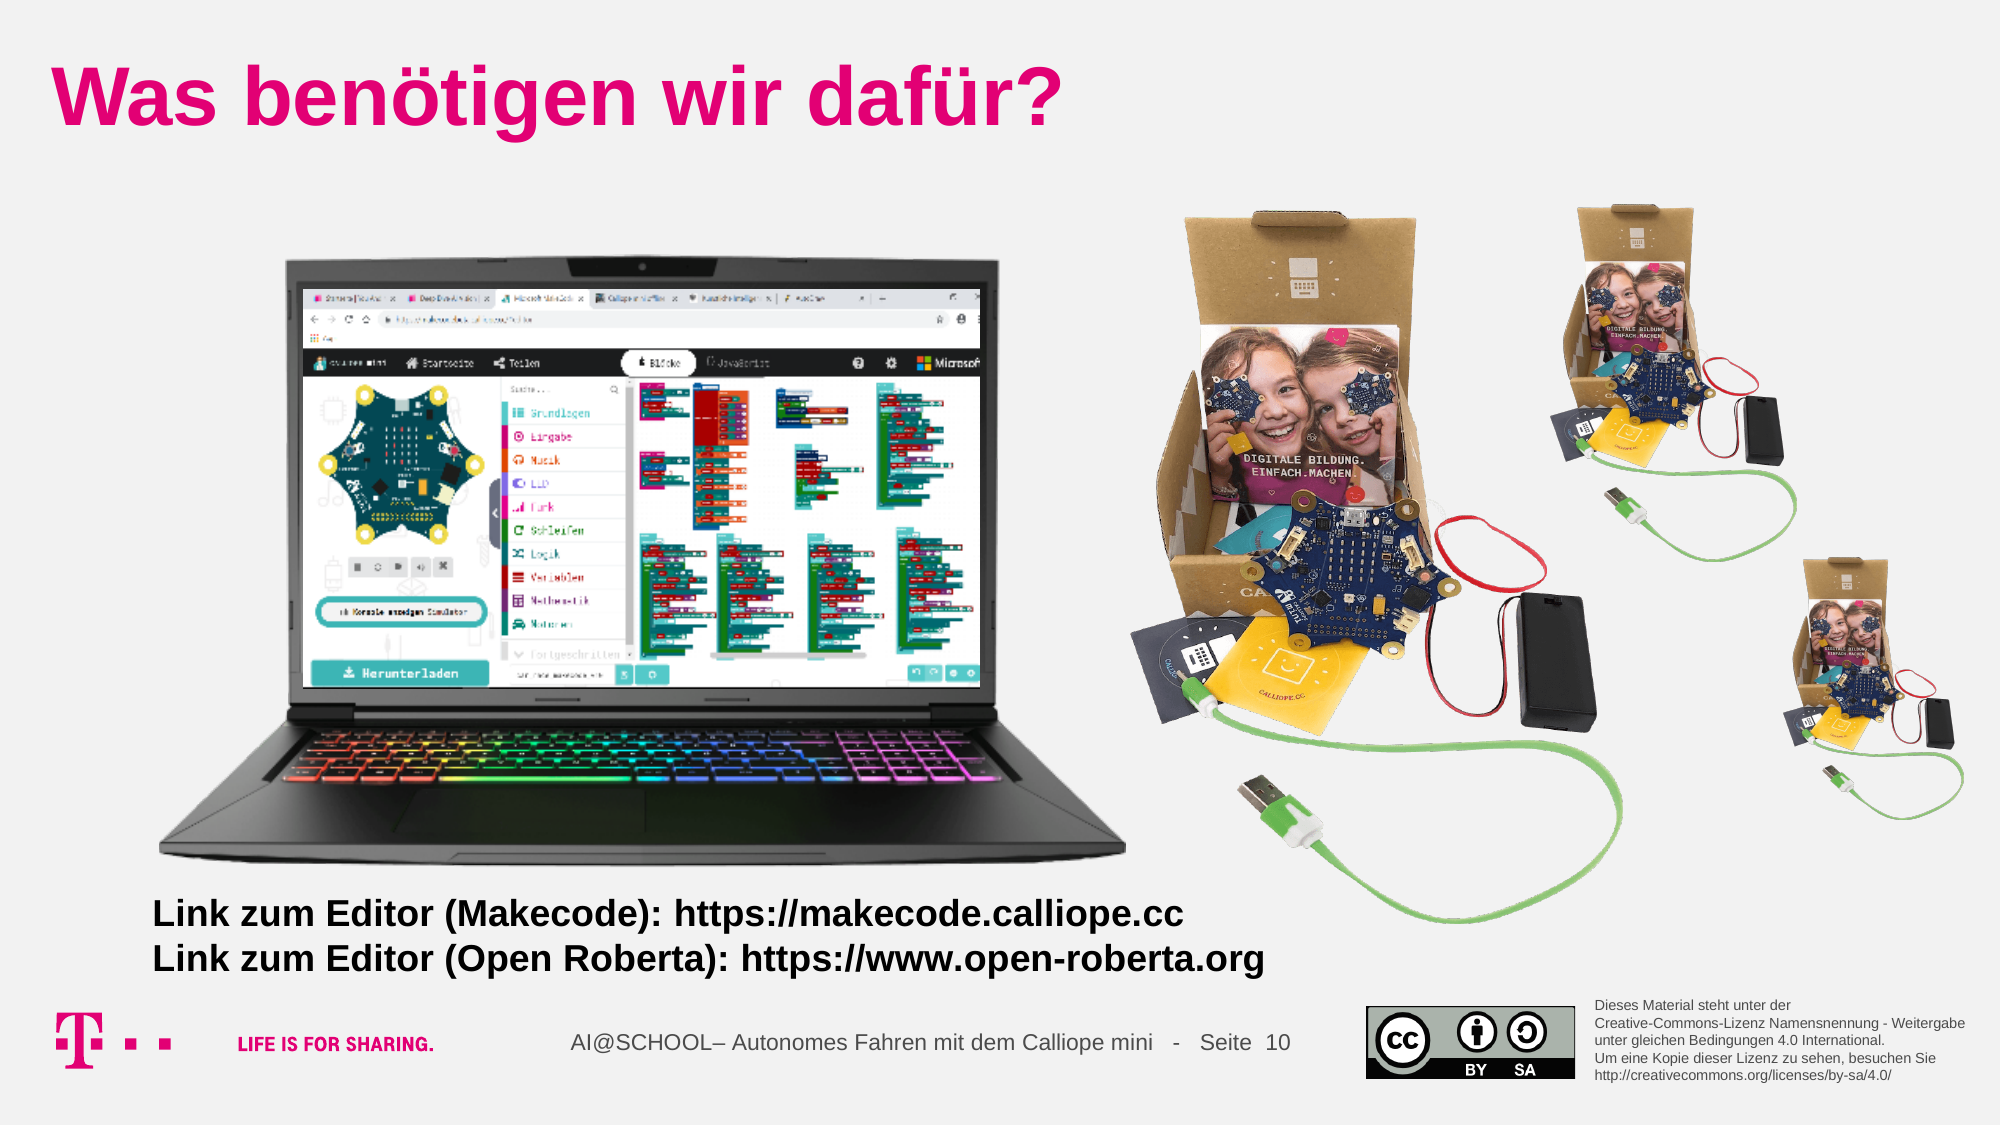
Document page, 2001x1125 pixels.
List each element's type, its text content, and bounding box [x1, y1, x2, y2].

text_box Was benötigen wir dafür? [36, 45, 1964, 318]
text_box Link zum Editor (Makecode): https://makecode.calliope.cc Link zum Editor (Open Roberta): https://www.open-roberta.org [137, 882, 1292, 987]
picture [159, 204, 1964, 924]
